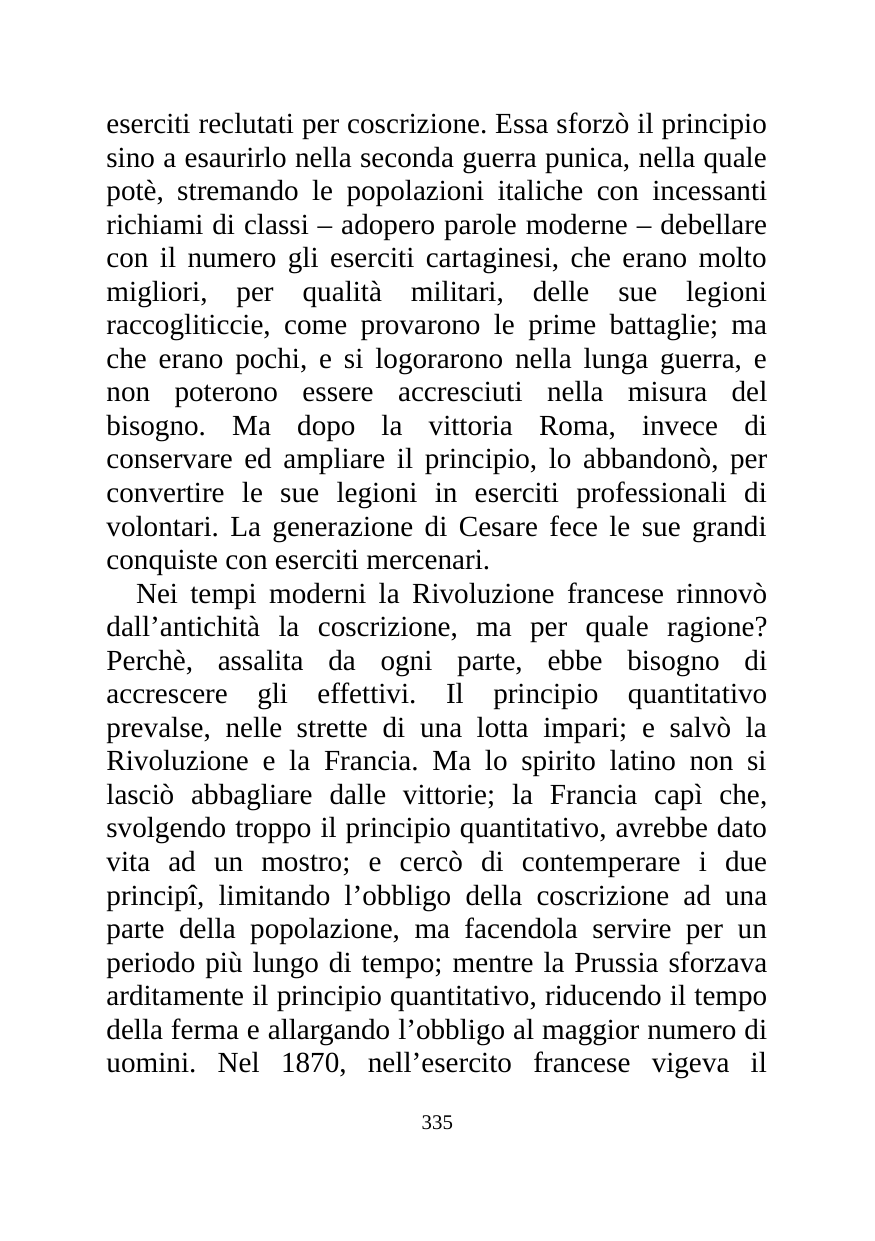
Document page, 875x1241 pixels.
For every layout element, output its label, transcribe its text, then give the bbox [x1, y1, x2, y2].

text Nei tempi moderni la Rivoluzione francese rinnovò dall’antichità la coscrizione, ma per quale ragione? Perchè, assalita da ogni parte, ebbe bisogno di accrescere gli effettivi. Il principio quantitativo prevalse, nelle strette di una lotta impari; e salvò la Rivoluzione e la Francia. Ma lo spirito latino non si lasciò abbagliare dalle vittorie; la Francia capì che, svolgendo troppo il principio quantitativo, avrebbe dato vita ad un mostro; e cercò di contemperare i due principî, limitando l’obbligo della coscrizione ad una parte della popolazione, ma facendola servire per un periodo più lungo di tempo; mentre la Prussia sforzava arditamente il principio quantitativo, riducendo il tempo della ferma e allargando l’obbligo al maggior numero di uomini. Nel 1870, nell’esercito francese vigeva il [106, 576, 768, 1079]
text eserciti reclutati per coscrizione. Essa sforzò il principio sino a esaurirlo nella seconda guerra punica, nella quale potè, stremando le popolazioni italiche con incessanti richiami di classi – adopero parole moderne – debellare con il numero gli eserciti cartaginesi, che erano molto migliori, per qualità militari, delle sue legioni raccogliticcie, come provarono le prime battaglie; ma che erano pochi, e si logorarono nella lunga guerra, e non poterono essere accresciuti nella misura del bisogno. Ma dopo la vittoria Roma, invece di conservare ed ampliare il principio, lo abbandonò, per convertire le sue legioni in eserciti professionali di volontari. La generazione di Cesare fece le sue grandi conquiste con eserciti mercenari. [106, 106, 768, 576]
